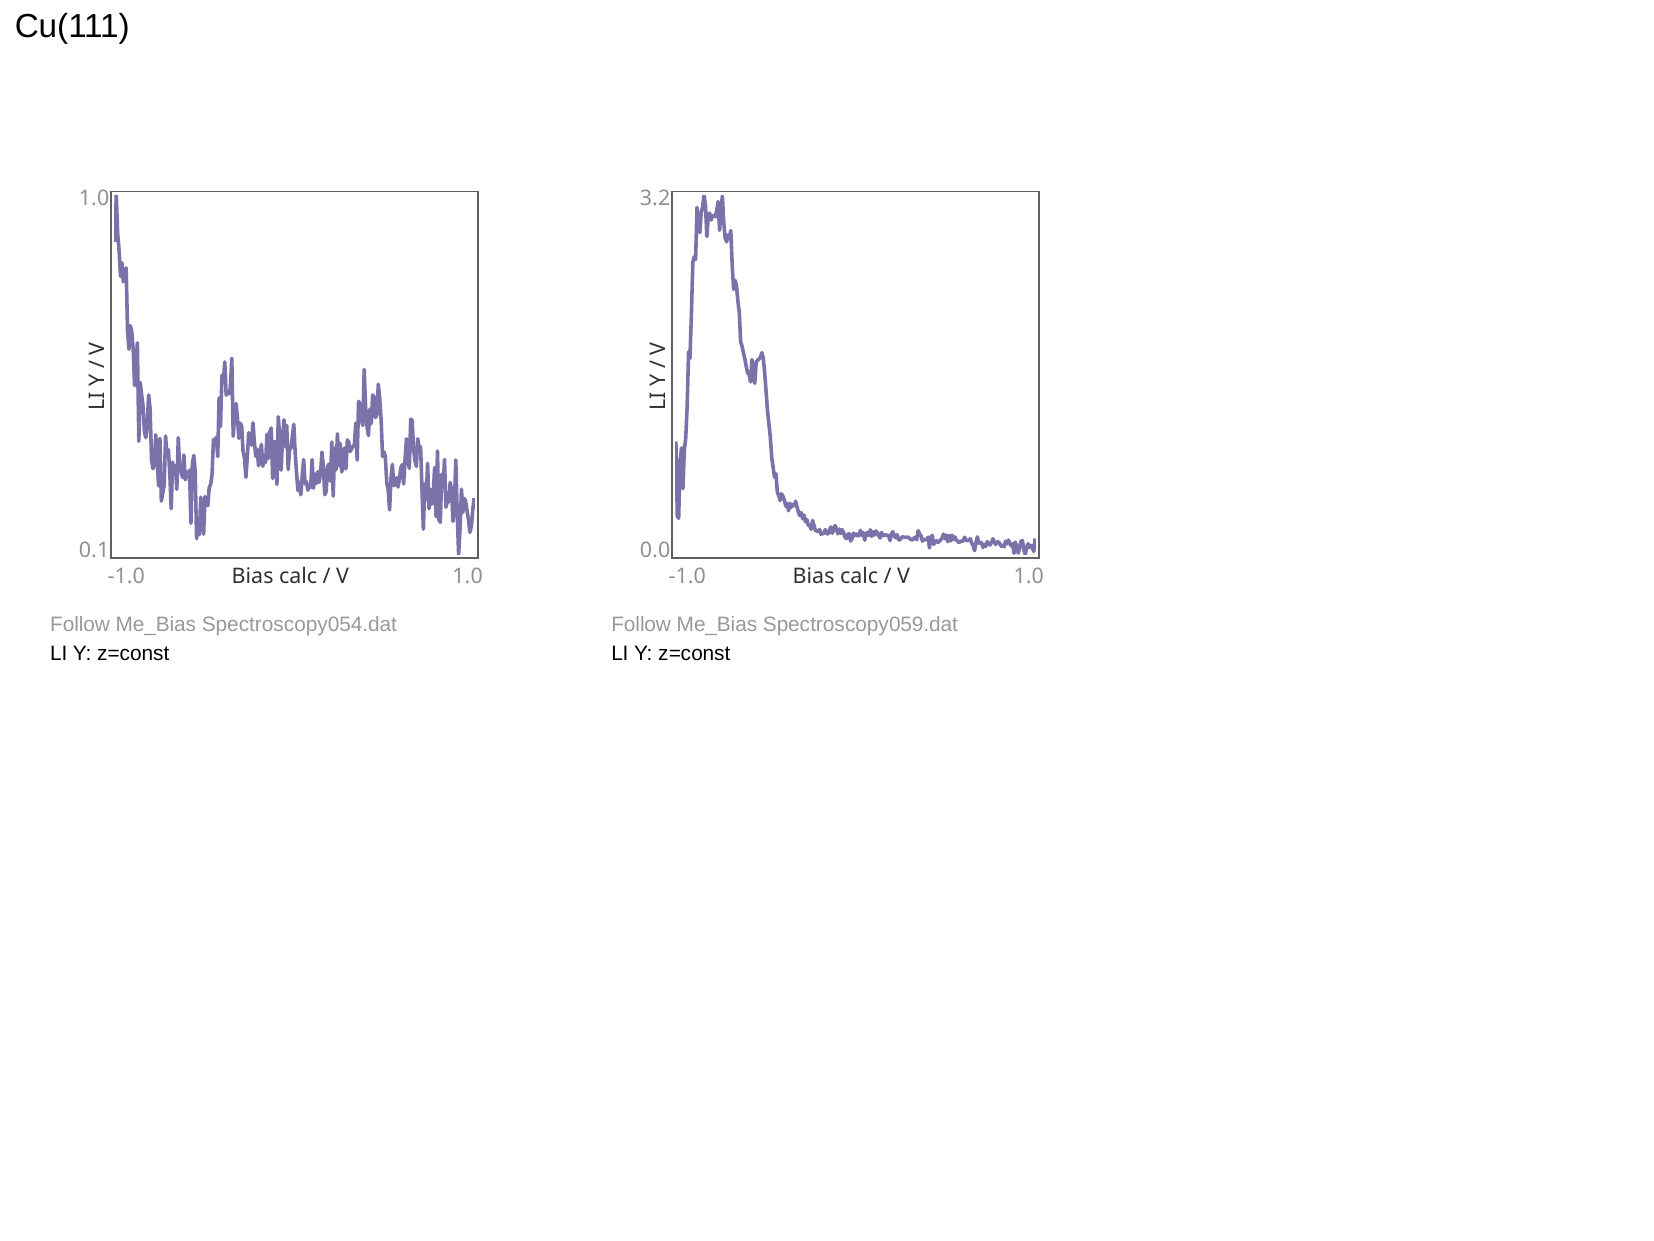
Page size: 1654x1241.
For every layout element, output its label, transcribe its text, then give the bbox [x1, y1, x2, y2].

text_box Cu(111) [0, 0, 1654, 163]
text_box Follow Me_Bias Spectroscopy059.dat [611, 612, 1043, 637]
text_box LI Y: z=const [50, 641, 266, 665]
picture [50, 177, 482, 609]
text_box Follow Me_Bias Spectroscopy054.dat [50, 612, 482, 637]
picture [611, 177, 1043, 609]
text_box LI Y: z=const [611, 641, 827, 665]
